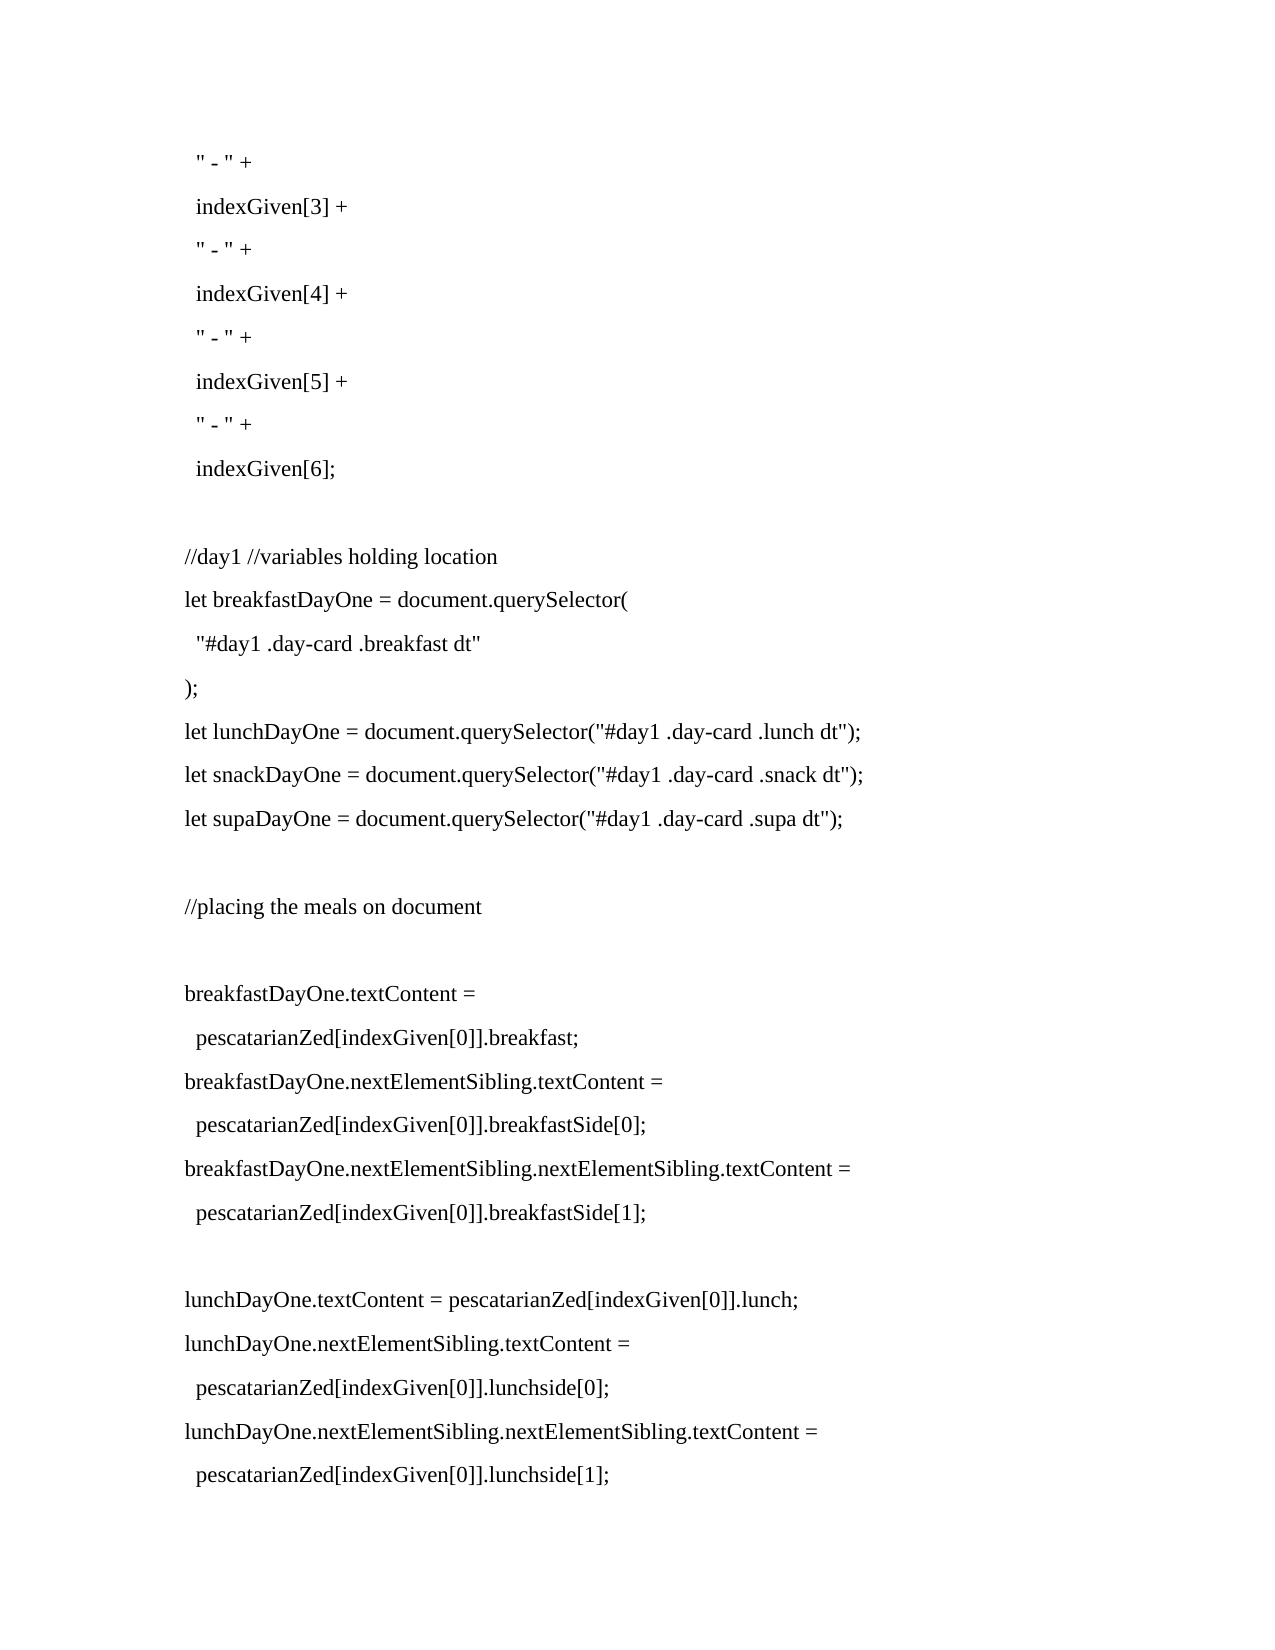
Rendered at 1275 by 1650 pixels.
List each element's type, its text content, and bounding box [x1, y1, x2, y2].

text " - " + [150, 150, 1125, 175]
text pescatarianZed[indexGiven[0]].lunchside[1]; [150, 1462, 1125, 1488]
text breakfastDayOne.nextElementSibling.textContent = [150, 1069, 1125, 1094]
text lunchDayOne.textContent = pescatarianZed[indexGiven[0]].lunch; [150, 1287, 1125, 1313]
text breakfastDayOne.nextElementSibling.nextElementSibling.textContent = [150, 1156, 1125, 1182]
text pescatarianZed[indexGiven[0]].breakfast; [150, 1025, 1125, 1050]
text "#day1 .day-card .breakfast dt" [150, 631, 1125, 657]
text let breakfastDayOne = document.querySelector( [150, 587, 1125, 613]
text indexGiven[3] + [150, 194, 1125, 219]
text lunchDayOne.nextElementSibling.nextElementSibling.textContent = [150, 1419, 1125, 1444]
text //day1 //variables holding location [150, 544, 1125, 569]
text " - " + [150, 325, 1125, 350]
text let lunchDayOne = document.querySelector("#day1 .day-card .lunch dt"); [150, 719, 1125, 744]
text " - " + [150, 412, 1125, 438]
text pescatarianZed[indexGiven[0]].breakfastSide[1]; [150, 1200, 1125, 1225]
text let supaDayOne = document.querySelector("#day1 .day-card .supa dt"); [150, 806, 1125, 832]
text indexGiven[4] + [150, 281, 1125, 307]
text indexGiven[6]; [150, 456, 1125, 482]
text ); [150, 675, 1125, 700]
text pescatarianZed[indexGiven[0]].breakfastSide[0]; [150, 1112, 1125, 1138]
text " - " + [150, 237, 1125, 263]
text pescatarianZed[indexGiven[0]].lunchside[0]; [150, 1375, 1125, 1400]
text breakfastDayOne.textContent = [150, 981, 1125, 1007]
text lunchDayOne.nextElementSibling.textContent = [150, 1331, 1125, 1357]
text let snackDayOne = document.querySelector("#day1 .day-card .snack dt"); [150, 762, 1125, 788]
text //placing the meals on document [150, 894, 1125, 919]
text indexGiven[5] + [150, 369, 1125, 394]
